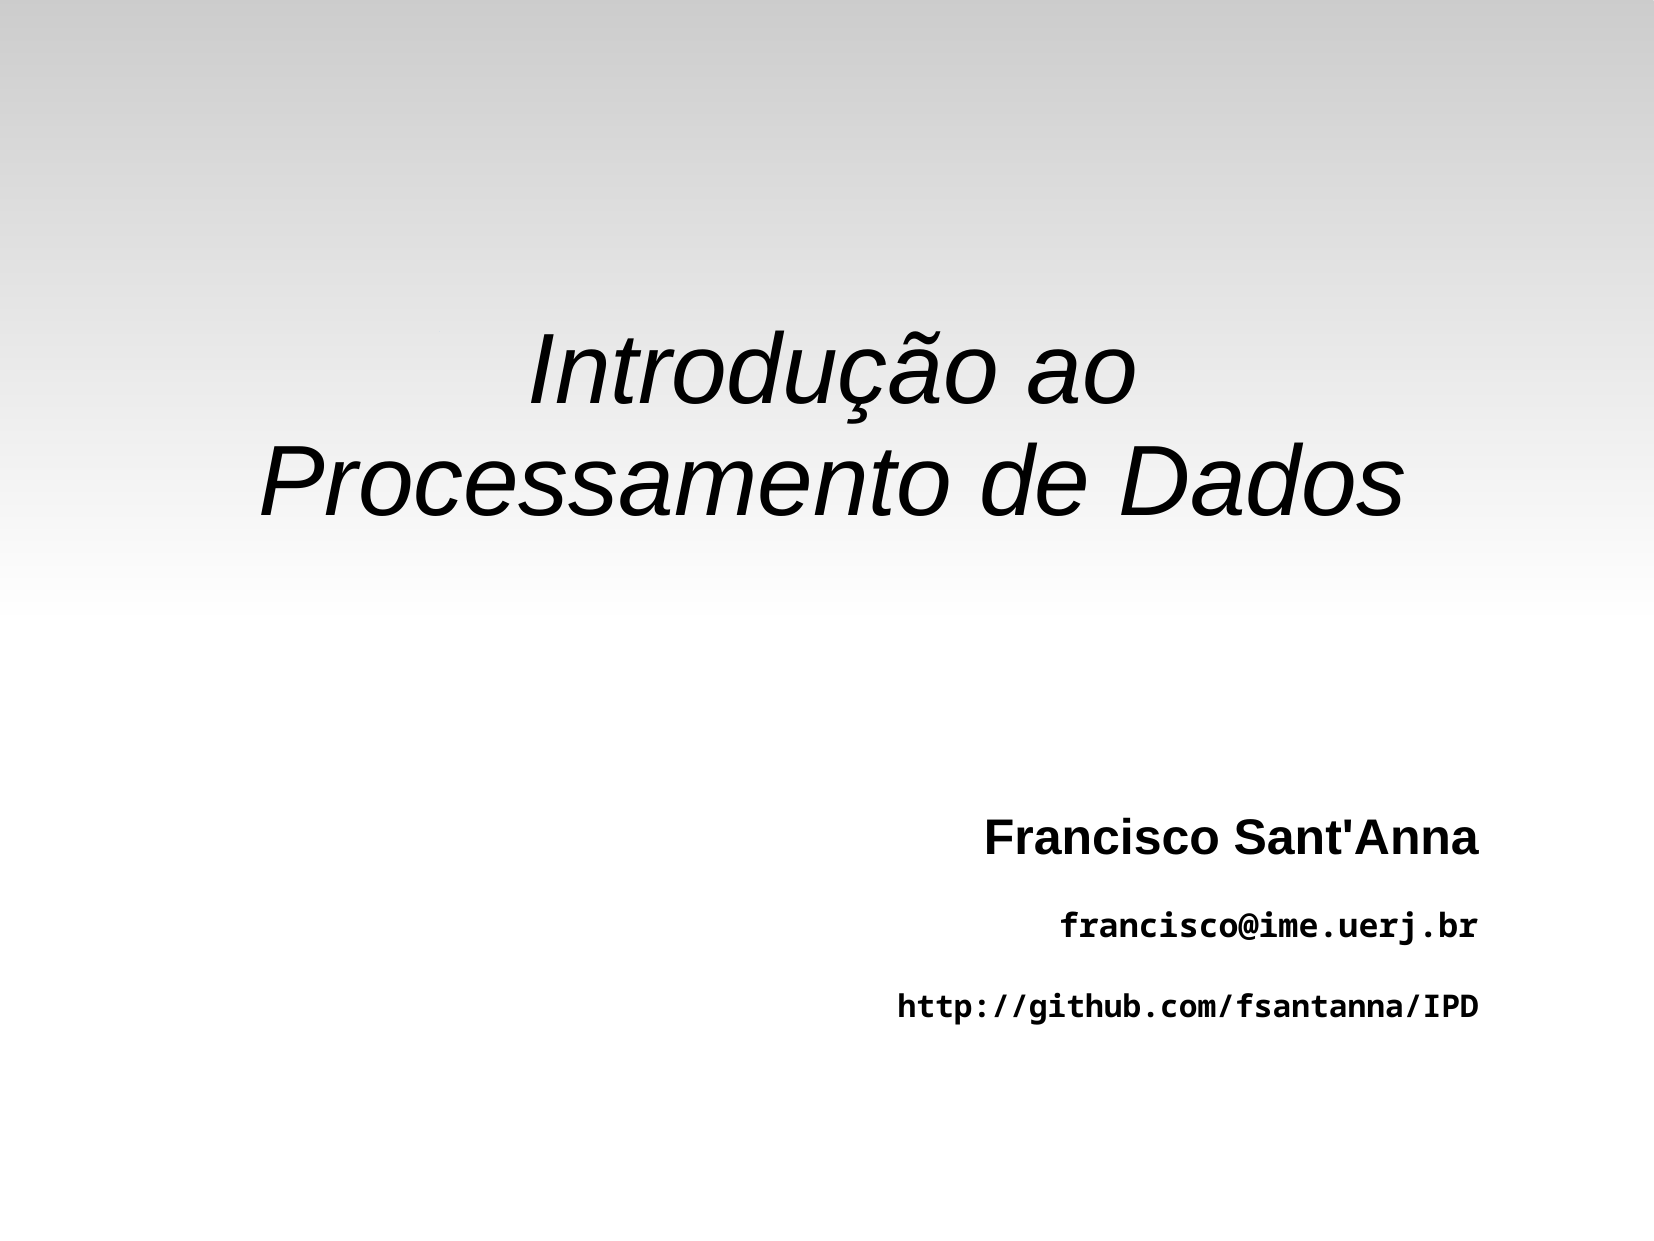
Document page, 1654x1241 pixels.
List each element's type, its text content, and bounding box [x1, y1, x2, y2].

subtitle Introdução ao Processamento de Dados [88, 283, 1577, 567]
text_box Francisco Sant'Anna francisco@ime.uerj.br http://github.com/fsantanna/IPD [882, 801, 1494, 1023]
